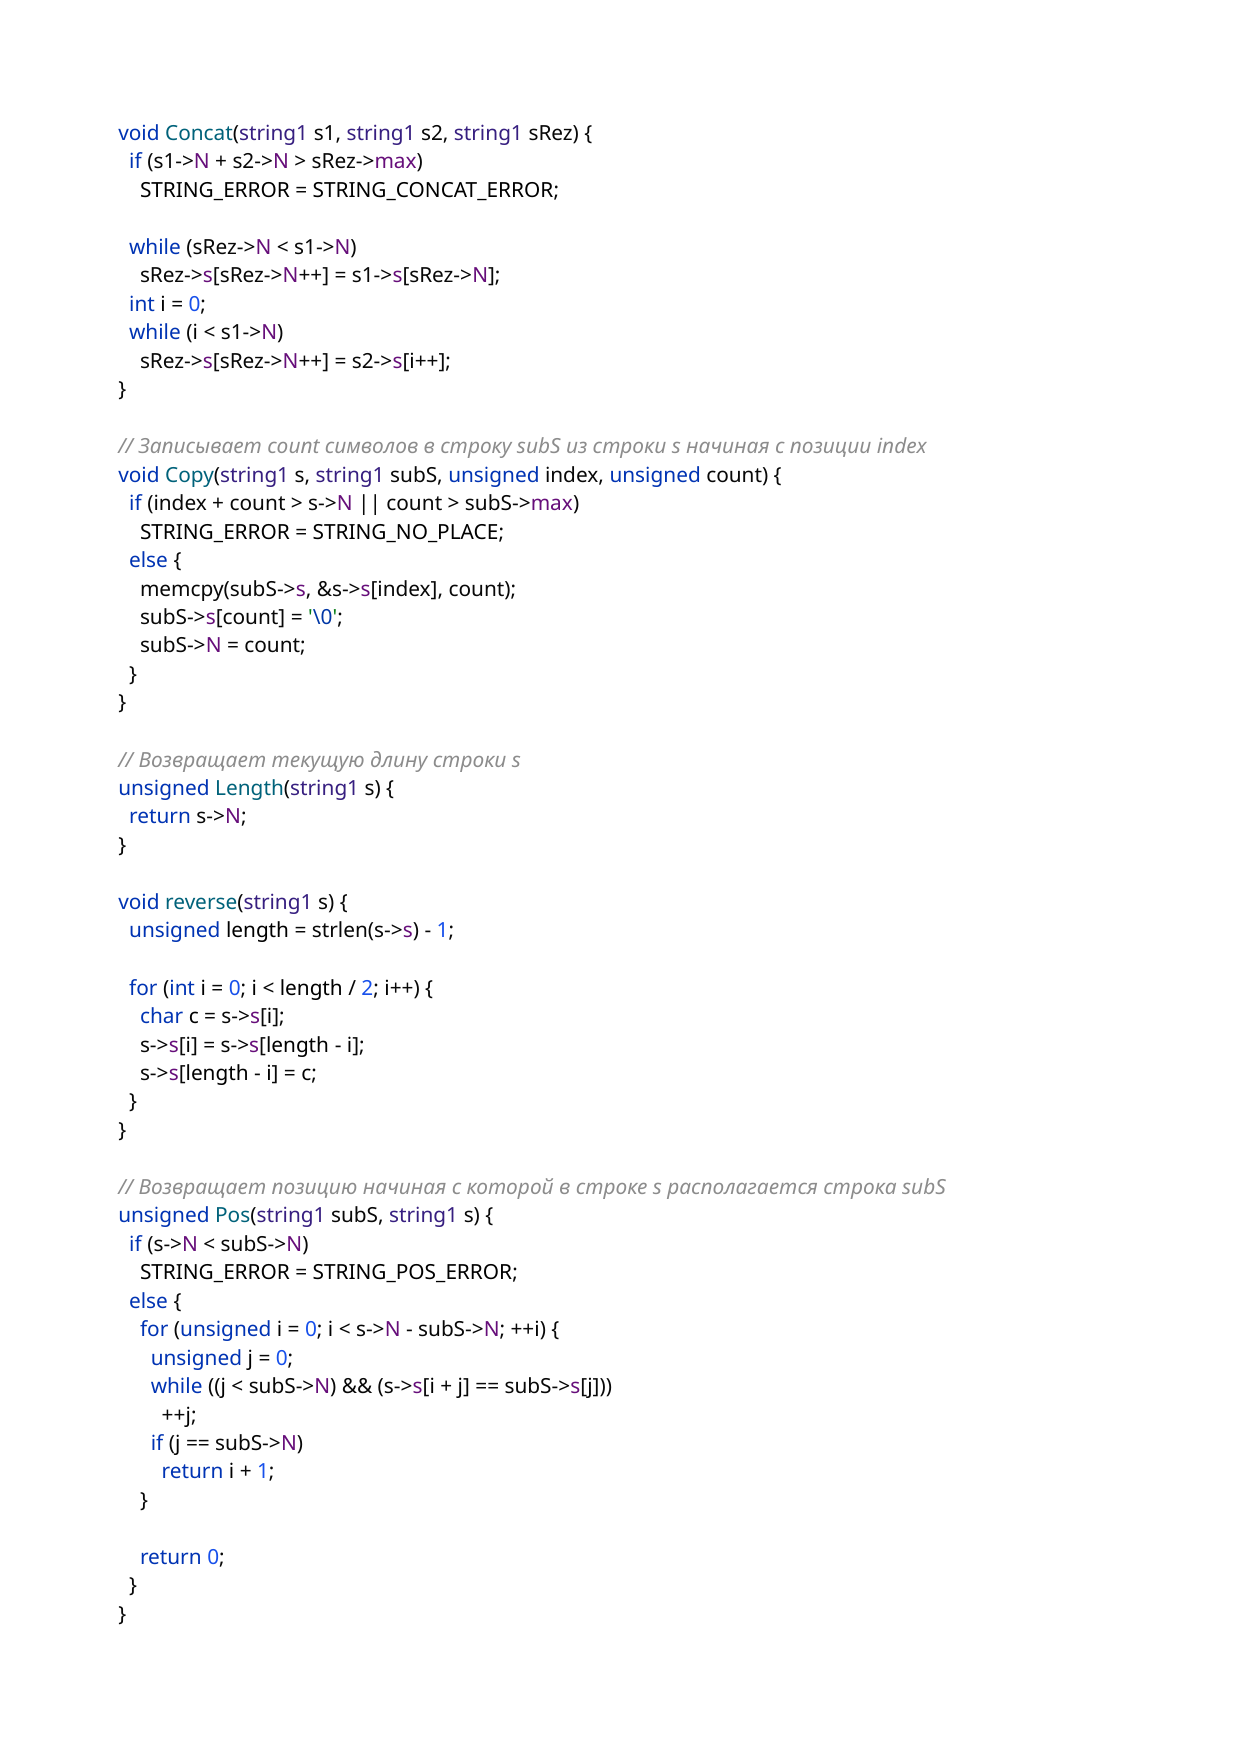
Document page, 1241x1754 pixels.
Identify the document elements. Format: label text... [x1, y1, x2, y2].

text void Concat(string1 s1, string1 s2, string1 sRez) { if (s1->N + s2->N > sRez->max) STRING_ERROR = STRING_CONCAT_ERROR; while (sRez->N < s1->N) sRez->s[sRez->N++] = s1->s[sRez->N]; int i = 0; while (i < s1->N) sRez->s[sRez->N++] = s2->s[i++]; } // Записывает count символов в строку subS из строки s начиная с позиции index void Copy(string1 s, string1 subS, unsigned index, unsigned count) { if (index + count > s->N || count > subS->max) STRING_ERROR = STRING_NO_PLACE; else { memcpy(subS->s, &s->s[index], count); subS->s[count] = '\0'; subS->N = count; } } // Возвращает текущую длину строки s unsigned Length(string1 s) { return s->N; } void reverse(string1 s) { unsigned length = strlen(s->s) - 1; for (int i = 0; i < length / 2; i++) { char c = s->s[i]; s->s[i] = s->s[length - i]; s->s[length - i] = c; } } // Возвращает позицию начиная с которой в строке s располагается строка subS unsigned Pos(string1 subS, string1 s) { if (s->N < subS->N) STRING_ERROR = STRING_POS_ERROR; else { for (unsigned i = 0; i < s->N - subS->N; ++i) { unsigned j = 0; while ((j < subS->N) && (s->s[i + j] == subS->s[j])) ++j; if (j == subS->N) return i + 1; } return 0; } } [118, 118, 1017, 1627]
